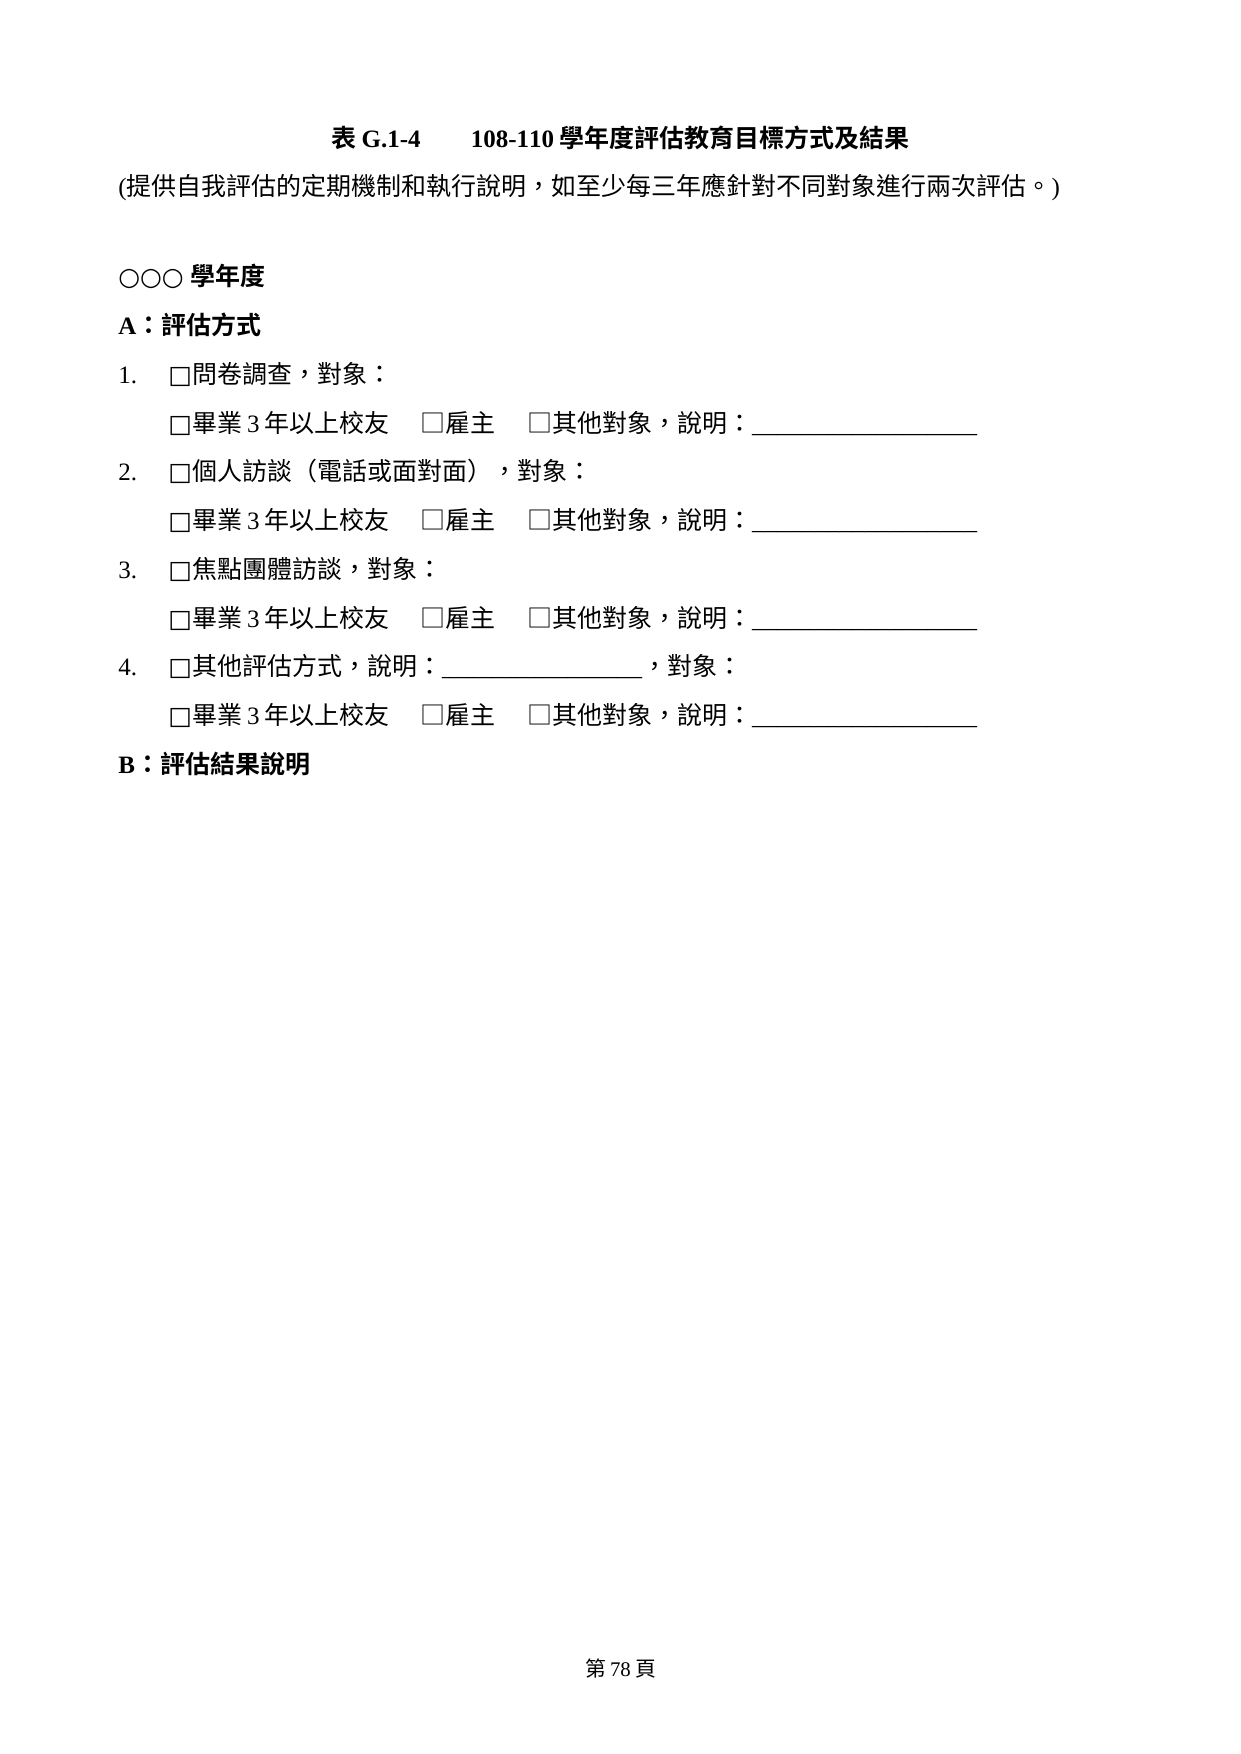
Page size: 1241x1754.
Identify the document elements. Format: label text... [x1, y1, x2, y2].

text A：評估方式 [118, 306, 1122, 342]
list □個人訪談（電話或面對面），對象： [118, 452, 1122, 488]
text □畢業3年以上校友 □雇主 □其他對象，說明：__________________ [118, 696, 1122, 732]
text (提供自我評估的定期機制和執行說明，如至少每三年應針對不同對象進行兩次評估。) [118, 167, 1122, 203]
list □問卷調查，對象： [118, 354, 1122, 391]
text □畢業3年以上校友 □雇主 □其他對象，說明：__________________ [168, 403, 1122, 439]
text □畢業3年以上校友 □雇主 □其他對象，說明：__________________ [118, 501, 1122, 537]
text ○○○ 學年度 [118, 257, 1122, 293]
list □焦點團體訪談，對象： [118, 549, 1122, 586]
text B：評估結果說明 [118, 744, 1122, 781]
list □其他評估方式，說明：________________，對象： [118, 647, 1122, 683]
text □畢業3年以上校友 □雇主 □其他對象，說明：__________________ [118, 598, 1122, 634]
text 表G.1-4 108-110學年度評估教育目標方式及結果 [118, 118, 1122, 154]
